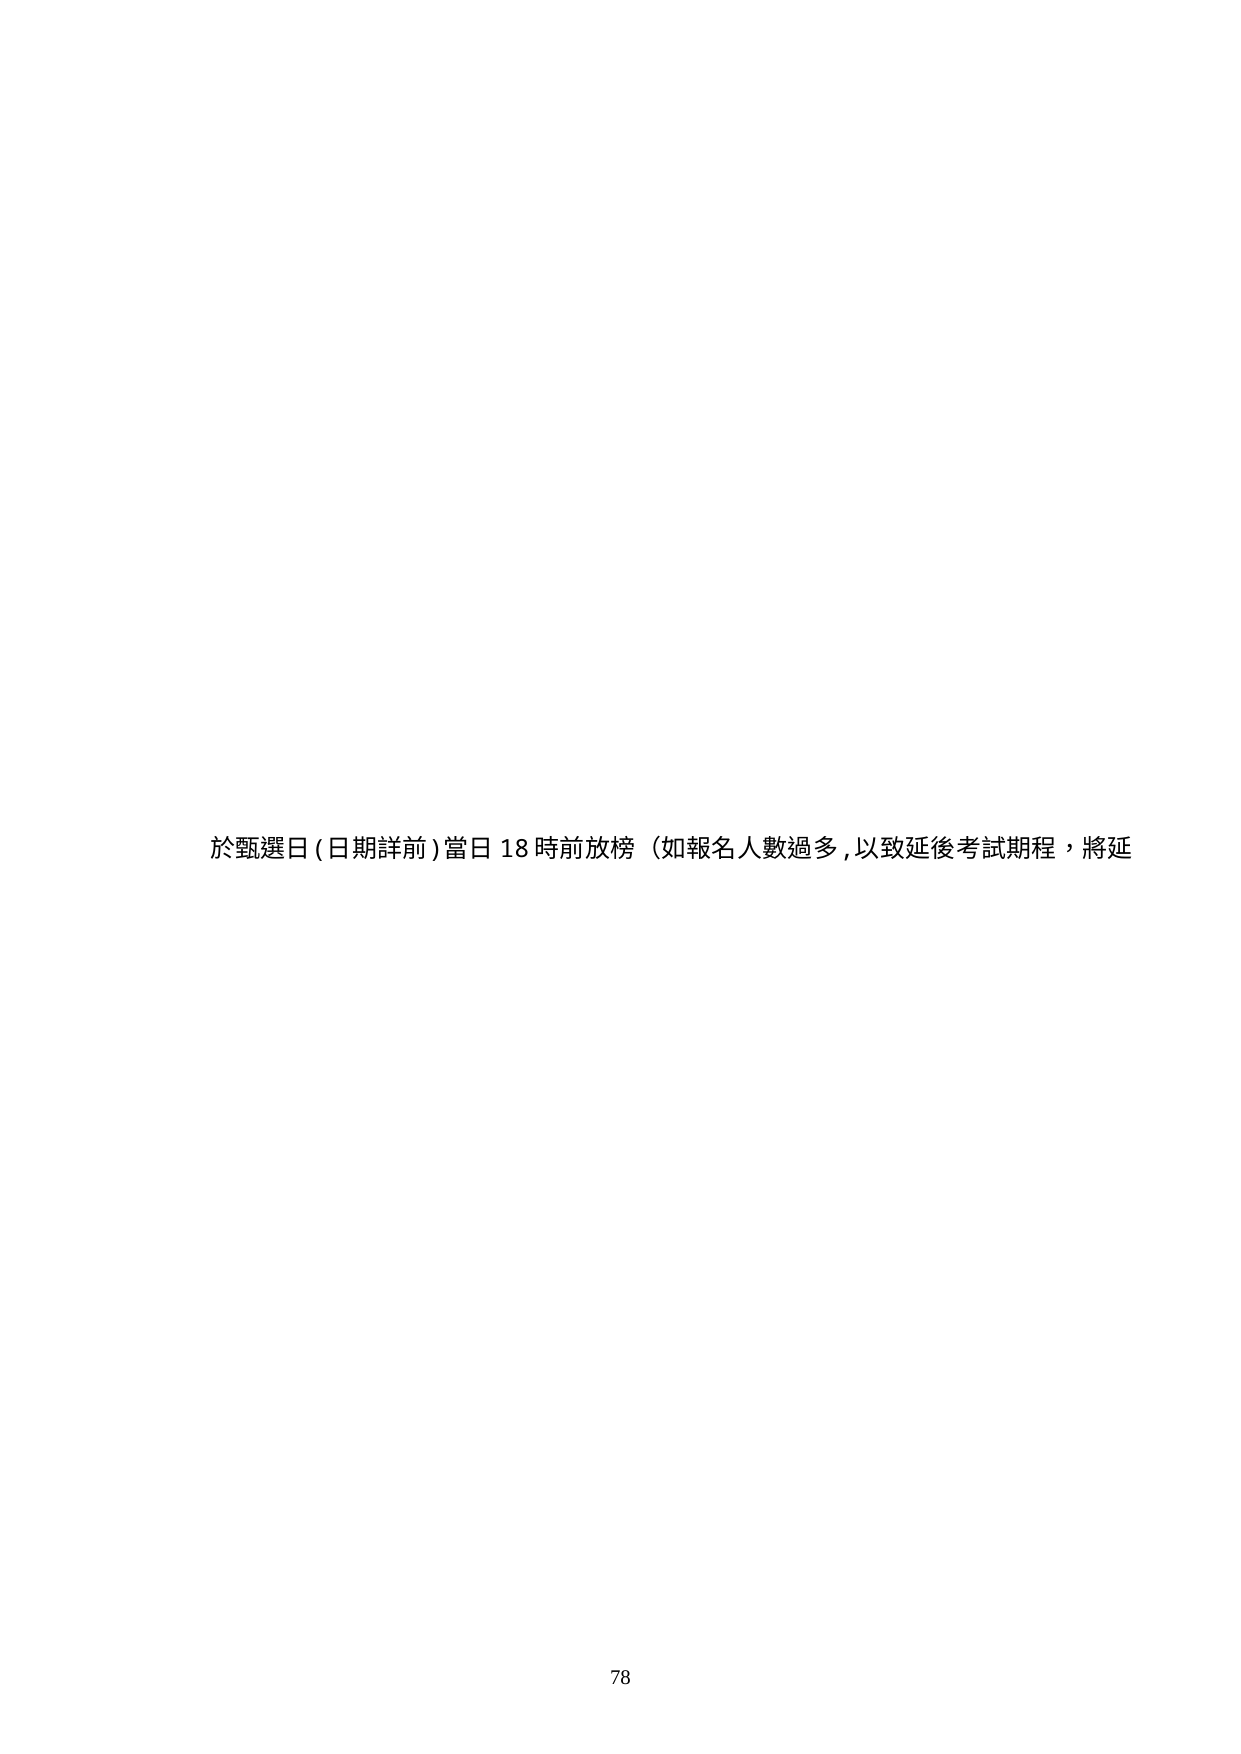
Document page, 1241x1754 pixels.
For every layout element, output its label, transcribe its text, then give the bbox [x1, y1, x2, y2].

text 於甄選日(日期詳前)當日18時前放榜（如報名人數過多,以致延後考試期程，將延 [209, 831, 1134, 864]
